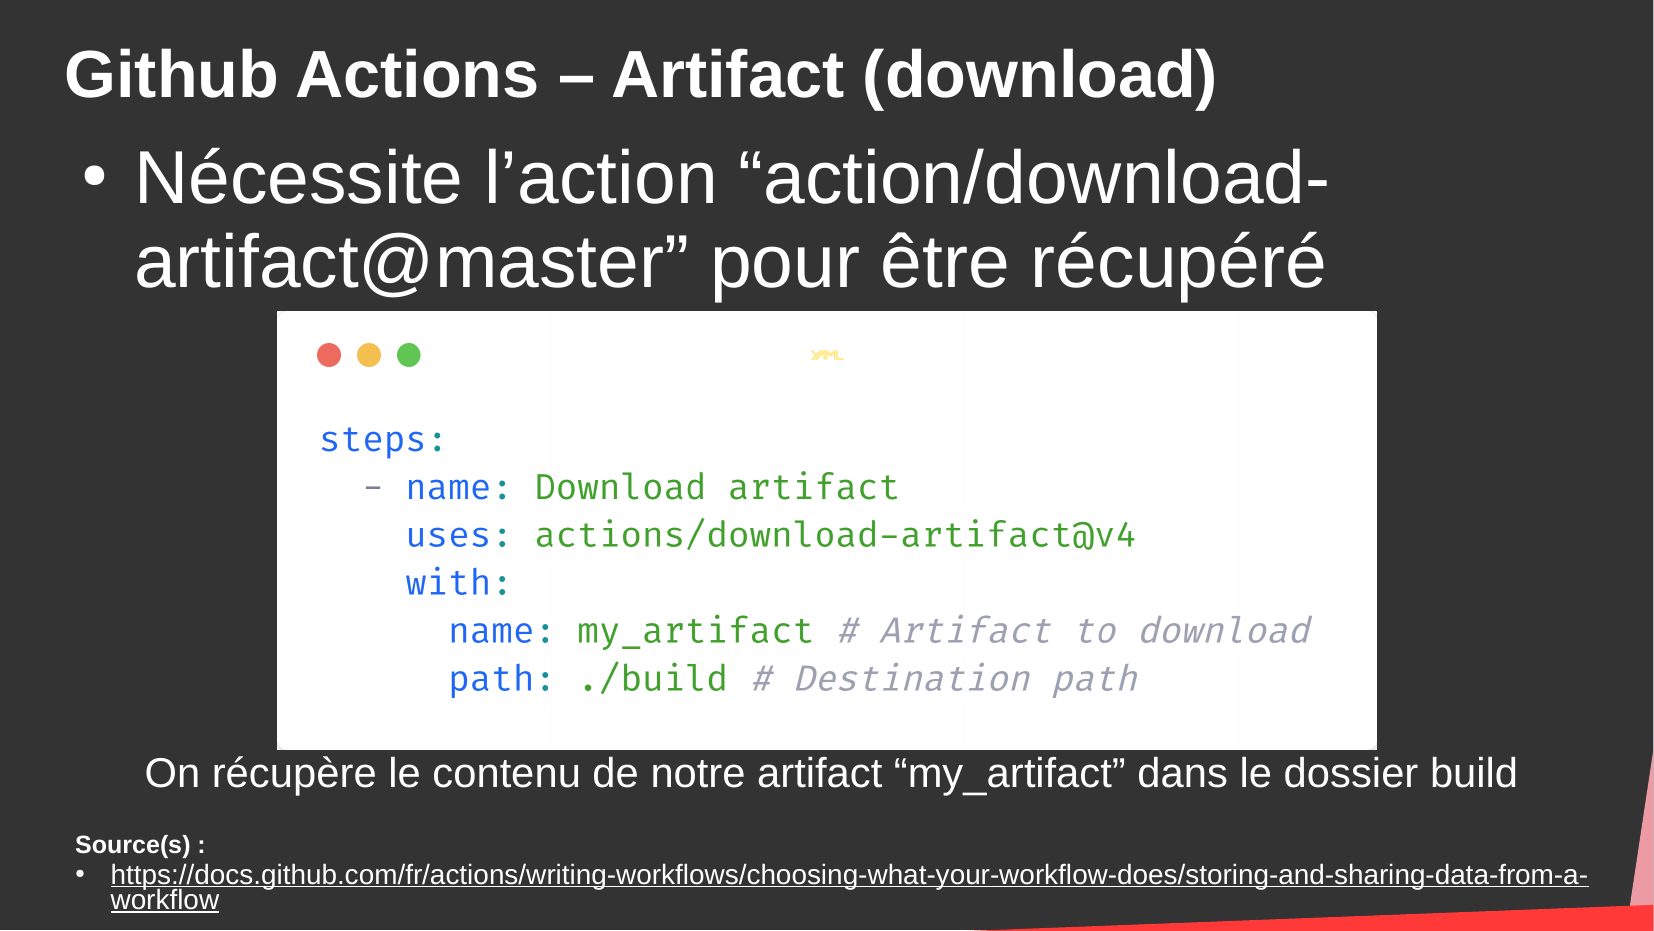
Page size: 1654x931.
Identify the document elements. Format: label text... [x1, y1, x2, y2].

list Nécessite l’action “action/download-artifact@master” pour être récupéré [63, 135, 1542, 355]
text_box On récupère le contenu de notre artifact “my_artifact” dans le dossier build [129, 742, 1571, 804]
text_box [967, 745, 1654, 931]
picture [277, 311, 1377, 750]
title Github Actions – Artifact (download) [64, 37, 1471, 113]
text_box Source(s) : https://docs.github.com/fr/actions/writing-workflows/choosing-what-your-workflow-does/storing-and-sharing-data-from-a-workflow [60, 791, 1607, 898]
